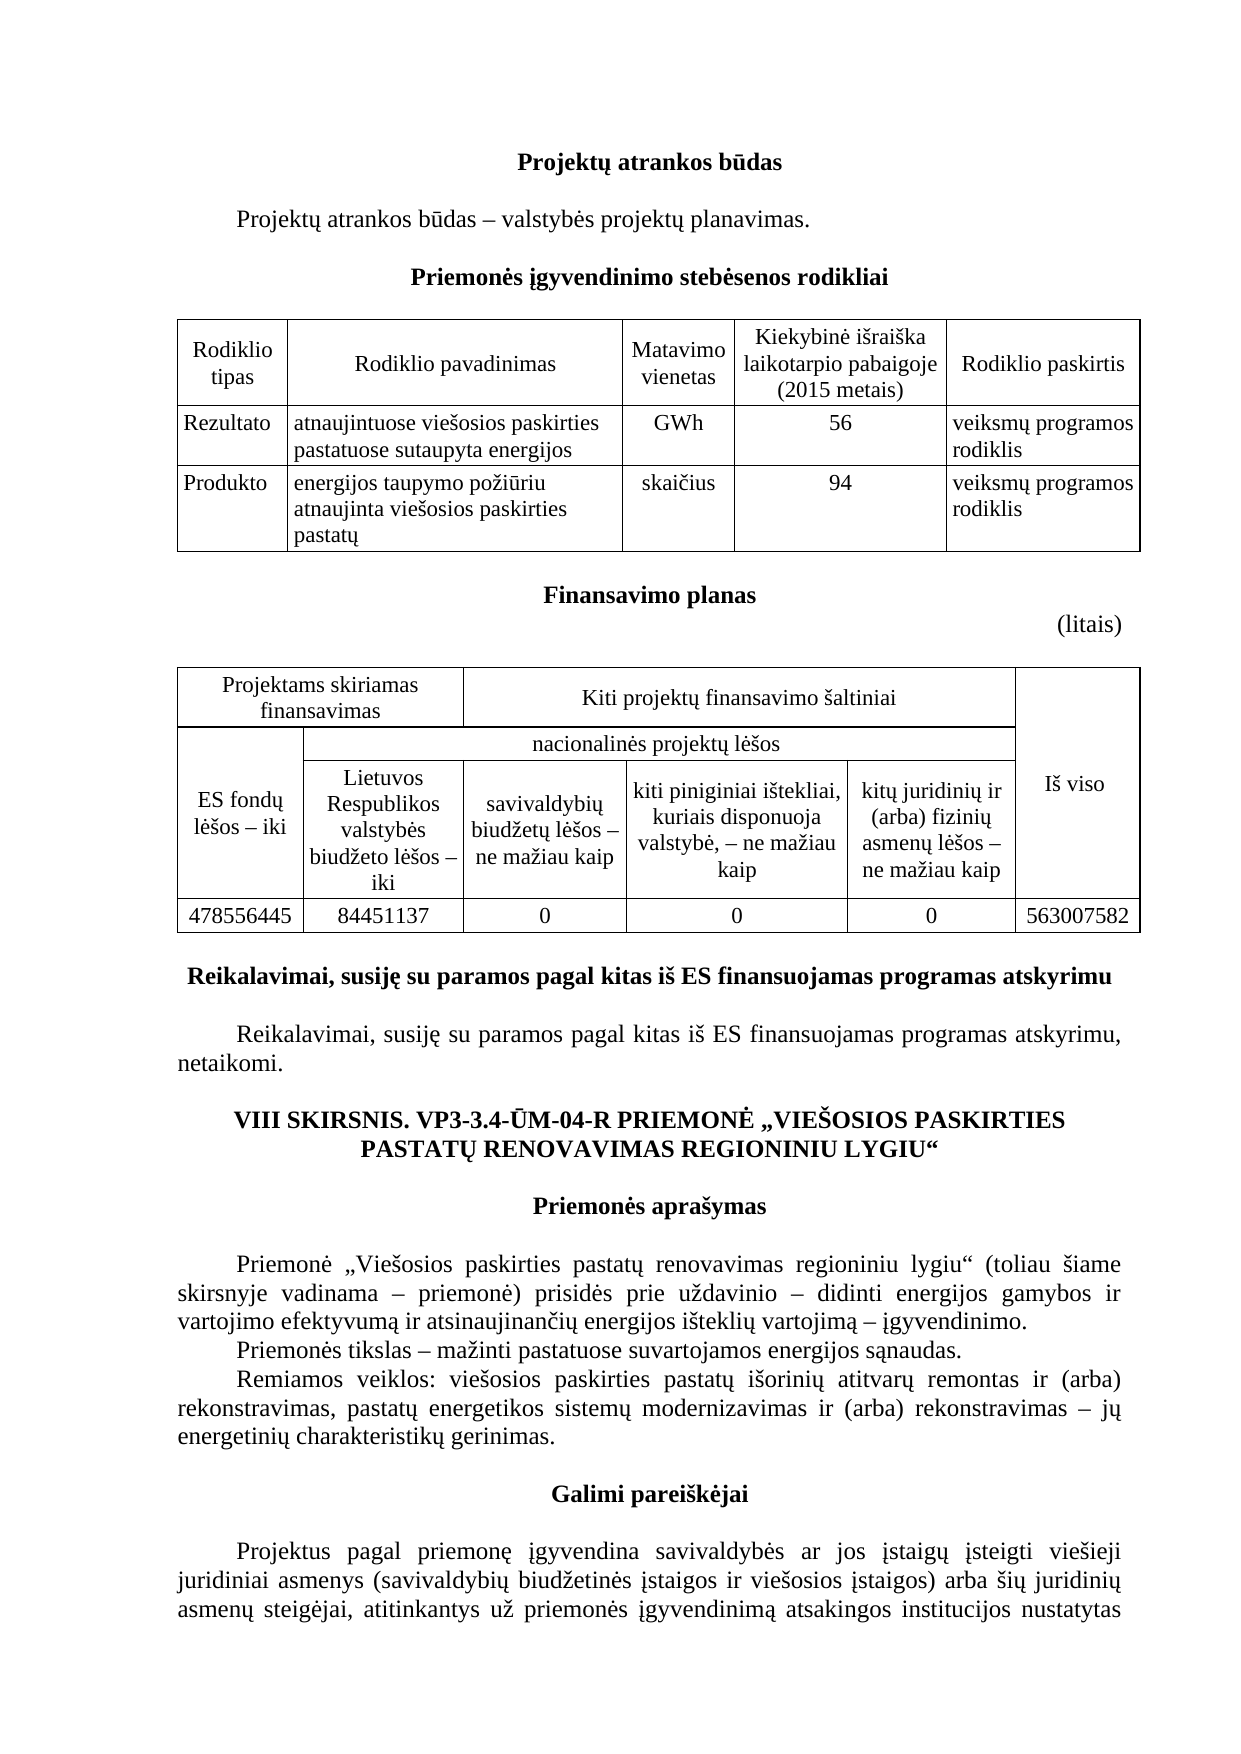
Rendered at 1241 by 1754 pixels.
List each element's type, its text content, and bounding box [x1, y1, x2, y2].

table_cell kitų juridinių ir (arba) fizinių asmenų lėšos – ne mažiau kaip [848, 761, 1015, 898]
table_cell savivaldybių biudžetų lėšos – ne mažiau kaip [464, 761, 626, 898]
text Galimi pareiškėjai [177, 1479, 1122, 1508]
table_header Iš viso [1016, 668, 1139, 898]
table_header Rodiklio pavadinimas [288, 320, 622, 405]
table_header Rodiklio tipas [178, 320, 287, 405]
table_cell 94 [735, 466, 946, 551]
table_cell Produkto [178, 466, 287, 551]
table_cell 478556445 [178, 899, 303, 932]
text (litais) [177, 609, 1122, 638]
table_cell veiksmų programos rodiklis [947, 466, 1139, 551]
table_cell ES fondų lėšos – iki [178, 728, 303, 898]
table_cell 56 [735, 406, 946, 465]
text Reikalavimai, susiję su paramos pagal kitas iš ES finansuojamas programas atskyrimu, netaikomi. [177, 1019, 1122, 1076]
text VIII SKIRSNIS. VP3-3.4-ŪM-04-R PRIEMONĖ „VIEŠOSIOS PASKIRTIES PASTATŲ RENOVAVIMAS REGIONINIU LYGIU“ [177, 1105, 1122, 1163]
table_header Rodiklio paskirtis [947, 320, 1139, 405]
table_cell skaičius [623, 466, 734, 551]
text Priemonės tikslas – mažinti pastatuose suvartojamos energijos sąnaudas. [177, 1335, 1122, 1364]
text Projektų atrankos būdas – valstybės projektų planavimas. [177, 204, 1122, 233]
table_cell 0 [627, 899, 847, 932]
text Projektų atrankos būdas [177, 147, 1122, 176]
table_cell 0 [464, 899, 626, 932]
table_cell kiti piniginiai ištekliai, kuriais disponuoja valstybė, – ne mažiau kaip [627, 761, 847, 898]
table_cell 0 [848, 899, 1015, 932]
table_header Matavimo vienetas [623, 320, 734, 405]
text Finansavimo planas [177, 581, 1122, 609]
table_header Kiti projektų finansavimo šaltiniai [464, 668, 1015, 726]
text Reikalavimai, susiję su paramos pagal kitas iš ES finansuojamas programas atskyrimu [177, 961, 1122, 990]
text Remiamos veiklos: viešosios paskirties pastatų išorinių atitvarų remontas ir (arba) rekonstravimas, pastatų energetikos sistemų modernizavimas ir (arba) rekonstravimas – jų energetinių charakteristikų gerinimas. [177, 1364, 1122, 1450]
table_cell veiksmų programos rodiklis [947, 406, 1139, 465]
table_cell 84451137 [304, 899, 463, 932]
table_cell atnaujintuose viešosios paskirties pastatuose sutaupyta energijos [288, 406, 622, 465]
text Projektus pagal priemonę įgyvendina savivaldybės ar jos įstaigų įsteigti viešieji juridiniai asmenys (savivaldybių biudžetinės įstaigos ir viešosios įstaigos) arba šių juridinių asmenų steigėjai, atitinkantys už priemonės įgyvendinimą atsakingos institucijos nustatytas [177, 1536, 1122, 1623]
table_cell Lietuvos Respublikos valstybės biudžeto lėšos – iki [304, 761, 463, 898]
text Priemonės aprašymas [177, 1191, 1122, 1220]
table_header Projektams skiriamas finansavimas [178, 668, 463, 726]
table_cell GWh [623, 406, 734, 465]
table_cell nacionalinės projektų lėšos [304, 728, 1015, 760]
text Priemonė „Viešosios paskirties pastatų renovavimas regioniniu lygiu“ (toliau šiame skirsnyje vadinama – priemonė) prisidės prie uždavinio – didinti energijos gamybos ir vartojimo efektyvumą ir atsinaujinančių energijos išteklių vartojimą – įgyvendinimo. [177, 1249, 1122, 1335]
table_cell Rezultato [178, 406, 287, 465]
table_header Kiekybinė išraiška laikotarpio pabaigoje (2015 metais) [735, 320, 946, 405]
table_cell energijos taupymo požiūriu atnaujinta viešosios paskirties pastatų [288, 466, 622, 551]
text Priemonės įgyvendinimo stebėsenos rodikliai [177, 262, 1122, 291]
table_cell 563007582 [1016, 899, 1139, 932]
